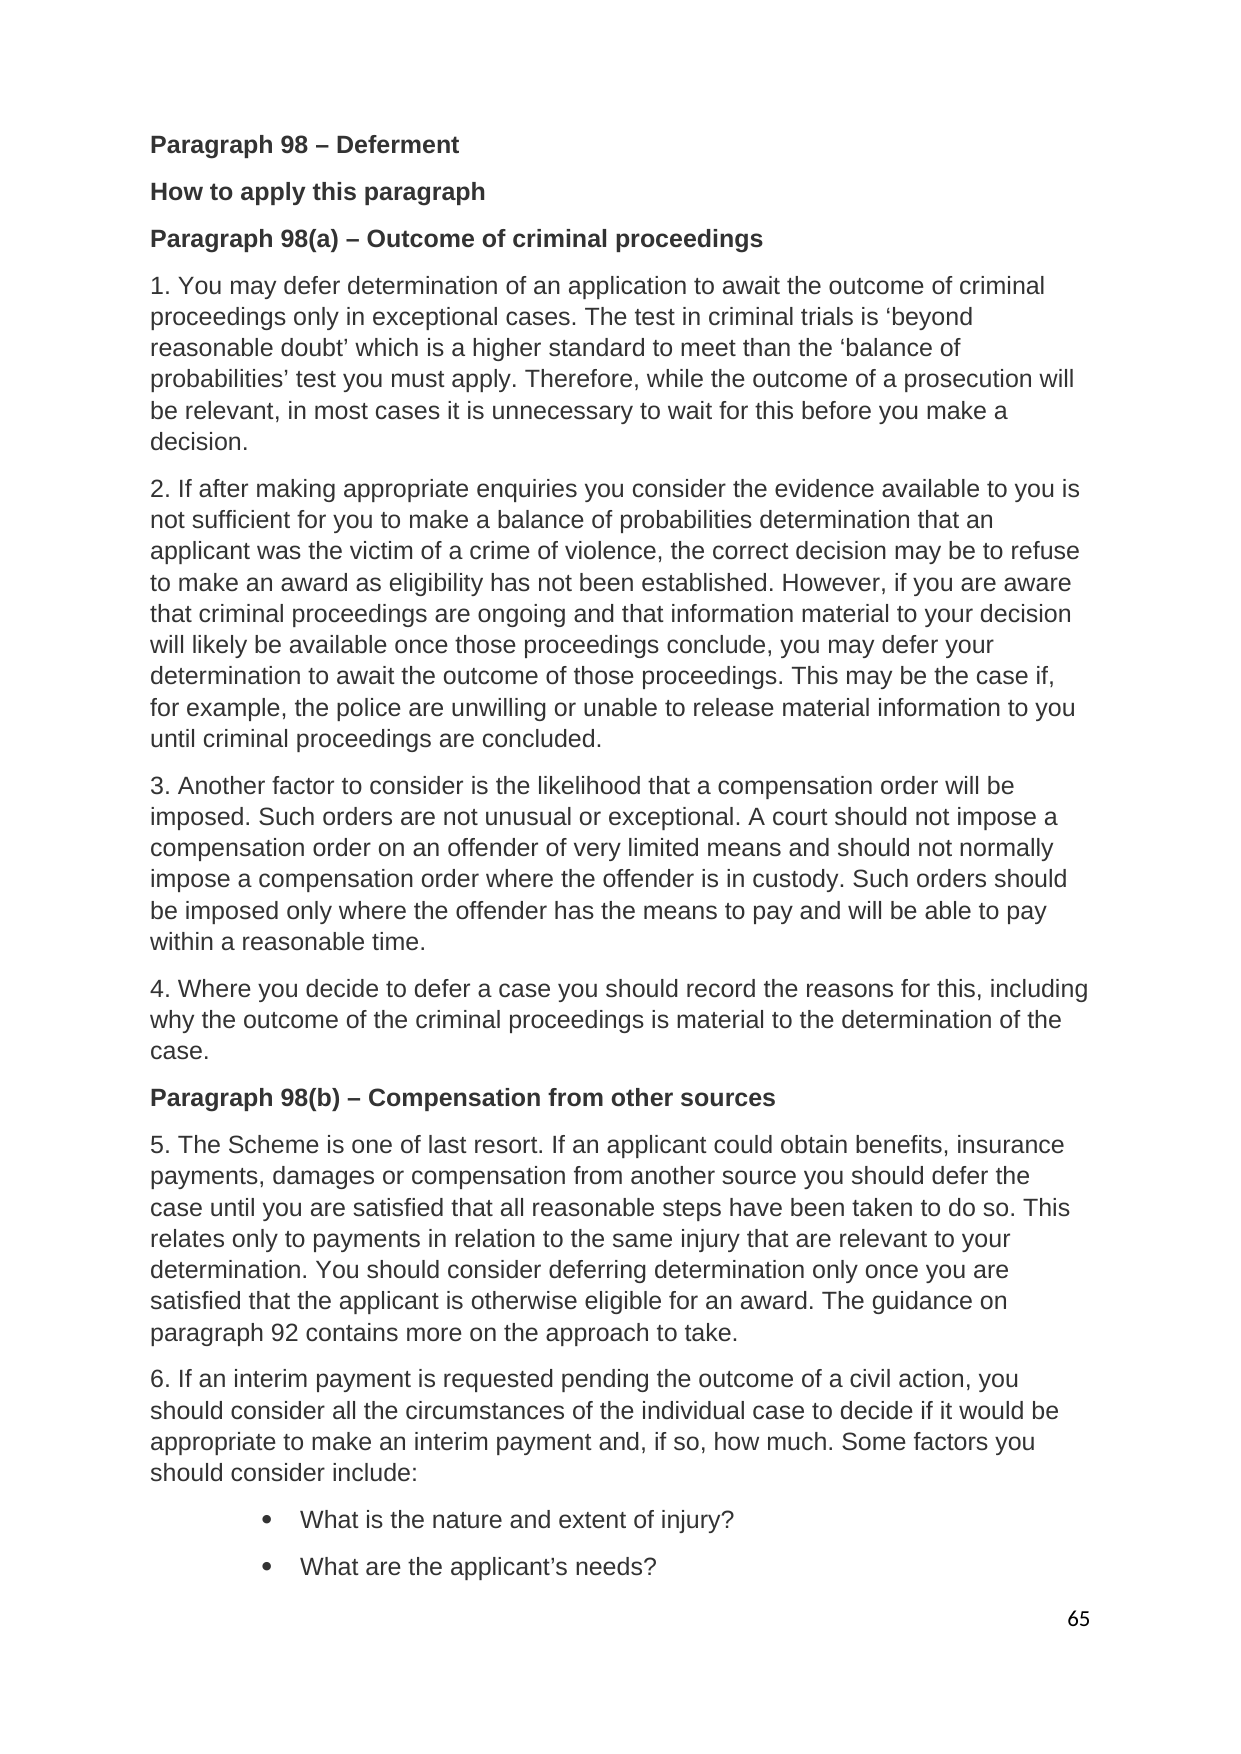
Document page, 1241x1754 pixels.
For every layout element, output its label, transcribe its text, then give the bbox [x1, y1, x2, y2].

text Paragraph 98 – Deferment [150, 128, 1090, 159]
text 4. Where you decide to defer a case you should record the reasons for this, including why the outcome of the criminal proceedings is material to the determination of the case. [150, 971, 1090, 1065]
text 2. If after making appropriate enquiries you consider the evidence available to you is not sufficient for you to make a balance of probabilities determination that an applicant was the victim of a crime of violence, the correct decision may be to refuse to make an award as eligibility has not been established. However, if you are aware that criminal proceedings are ongoing and that information material to your decision will likely be available once those proceedings conclude, you may defer your determination to await the outcome of those proceedings. This may be the case if, for example, the police are unwilling or unable to release material information to you until criminal proceedings are concluded. [150, 471, 1090, 753]
text 3. Another factor to consider is the likelihood that a compensation order will be imposed. Such orders are not unusual or exceptional. A court should not impose a compensation order on an offender of very limited means and should not normally impose a compensation order where the offender is in custody. Such orders should be imposed only where the offender has the means to pay and will be able to pay within a reasonable time. [150, 768, 1090, 956]
list What are the applicant’s needs? [262, 1549, 1090, 1581]
text 5. The Scheme is one of last resort. If an applicant could obtain benefits, insurance payments, damages or compensation from another source you should defer the case until you are satisfied that all reasonable steps have been taken to do so. This relates only to payments in relation to the same injury that are relevant to your determination. You should consider deferring determination only once you are satisfied that the applicant is otherwise eligible for an award. The guidance on paragraph 92 contains more on the approach to take. [150, 1128, 1090, 1346]
list What is the nature and extent of injury? [262, 1503, 1090, 1534]
text 6. If an interim payment is requested pending the outcome of a civil action, you should consider all the circumstances of the individual case to decide if it would be appropriate to make an interim payment and, if so, how much. Some factors you should consider include: [150, 1362, 1090, 1487]
text Paragraph 98(b) – Compensation from other sources [150, 1081, 1090, 1112]
text How to apply this paragraph [150, 174, 1090, 206]
text 1. You may defer determination of an application to await the outcome of criminal proceedings only in exceptional cases. The test in criminal trials is ‘beyond reasonable doubt’ which is a higher standard to meet than the ‘balance of probabilities’ test you must apply. Therefore, while the outcome of a prosecution will be relevant, in most cases it is unnecessary to wait for this before you make a decision. [150, 268, 1090, 456]
text Paragraph 98(a) – Outcome of criminal proceedings [150, 221, 1090, 253]
